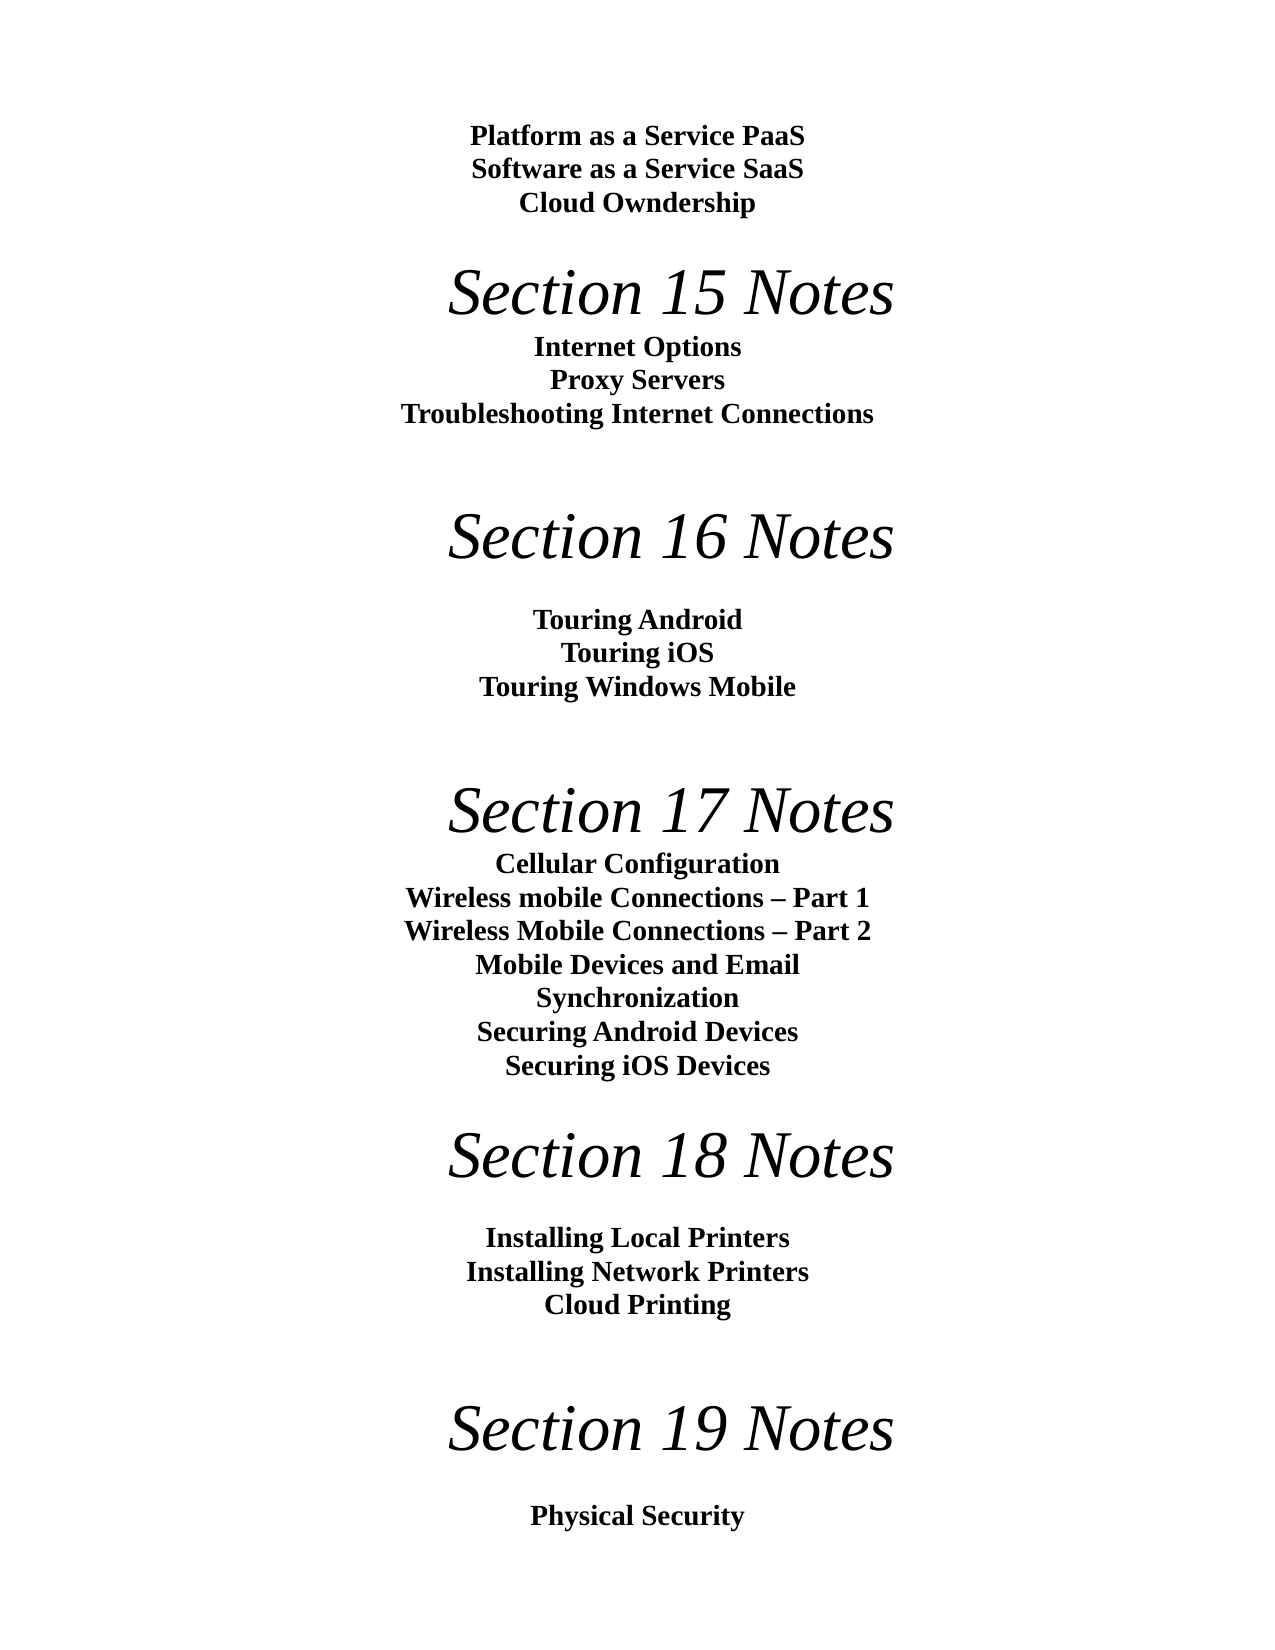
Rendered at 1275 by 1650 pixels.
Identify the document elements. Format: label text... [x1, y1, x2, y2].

text Platform as a Service PaaS [118, 118, 1157, 152]
text Touring Android [118, 602, 1157, 636]
text Wireless mobile Connections – Part 1 [118, 880, 1157, 913]
text Proxy Servers [118, 362, 1157, 396]
list Section 16 Notes [156, 497, 1157, 573]
text Mobile Devices and Email [118, 947, 1157, 981]
list Section 18 Notes [156, 1115, 1157, 1191]
text Installing Network Printers [118, 1254, 1157, 1287]
text Securing Android Devices [118, 1014, 1157, 1048]
list Section 19 Notes [156, 1388, 1157, 1464]
text Cellular Configuration [118, 846, 1157, 880]
text Internet Options [118, 329, 1157, 362]
list Section 15 Notes [156, 252, 1157, 329]
text Physical Security [118, 1498, 1157, 1532]
text Touring iOS [118, 636, 1157, 669]
text Software as a Service SaaS [118, 152, 1157, 185]
text Installing Local Printers [118, 1220, 1157, 1254]
text Troubleshooting Internet Connections [118, 396, 1157, 429]
text Wireless Mobile Connections – Part 2 [118, 913, 1157, 947]
text Securing iOS Devices [118, 1048, 1157, 1081]
text Cloud Printing [118, 1287, 1157, 1321]
text Touring Windows Mobile [118, 669, 1157, 703]
text Synchronization [118, 981, 1157, 1014]
text Cloud Owndership [118, 185, 1157, 219]
list Section 17 Notes [156, 770, 1157, 846]
